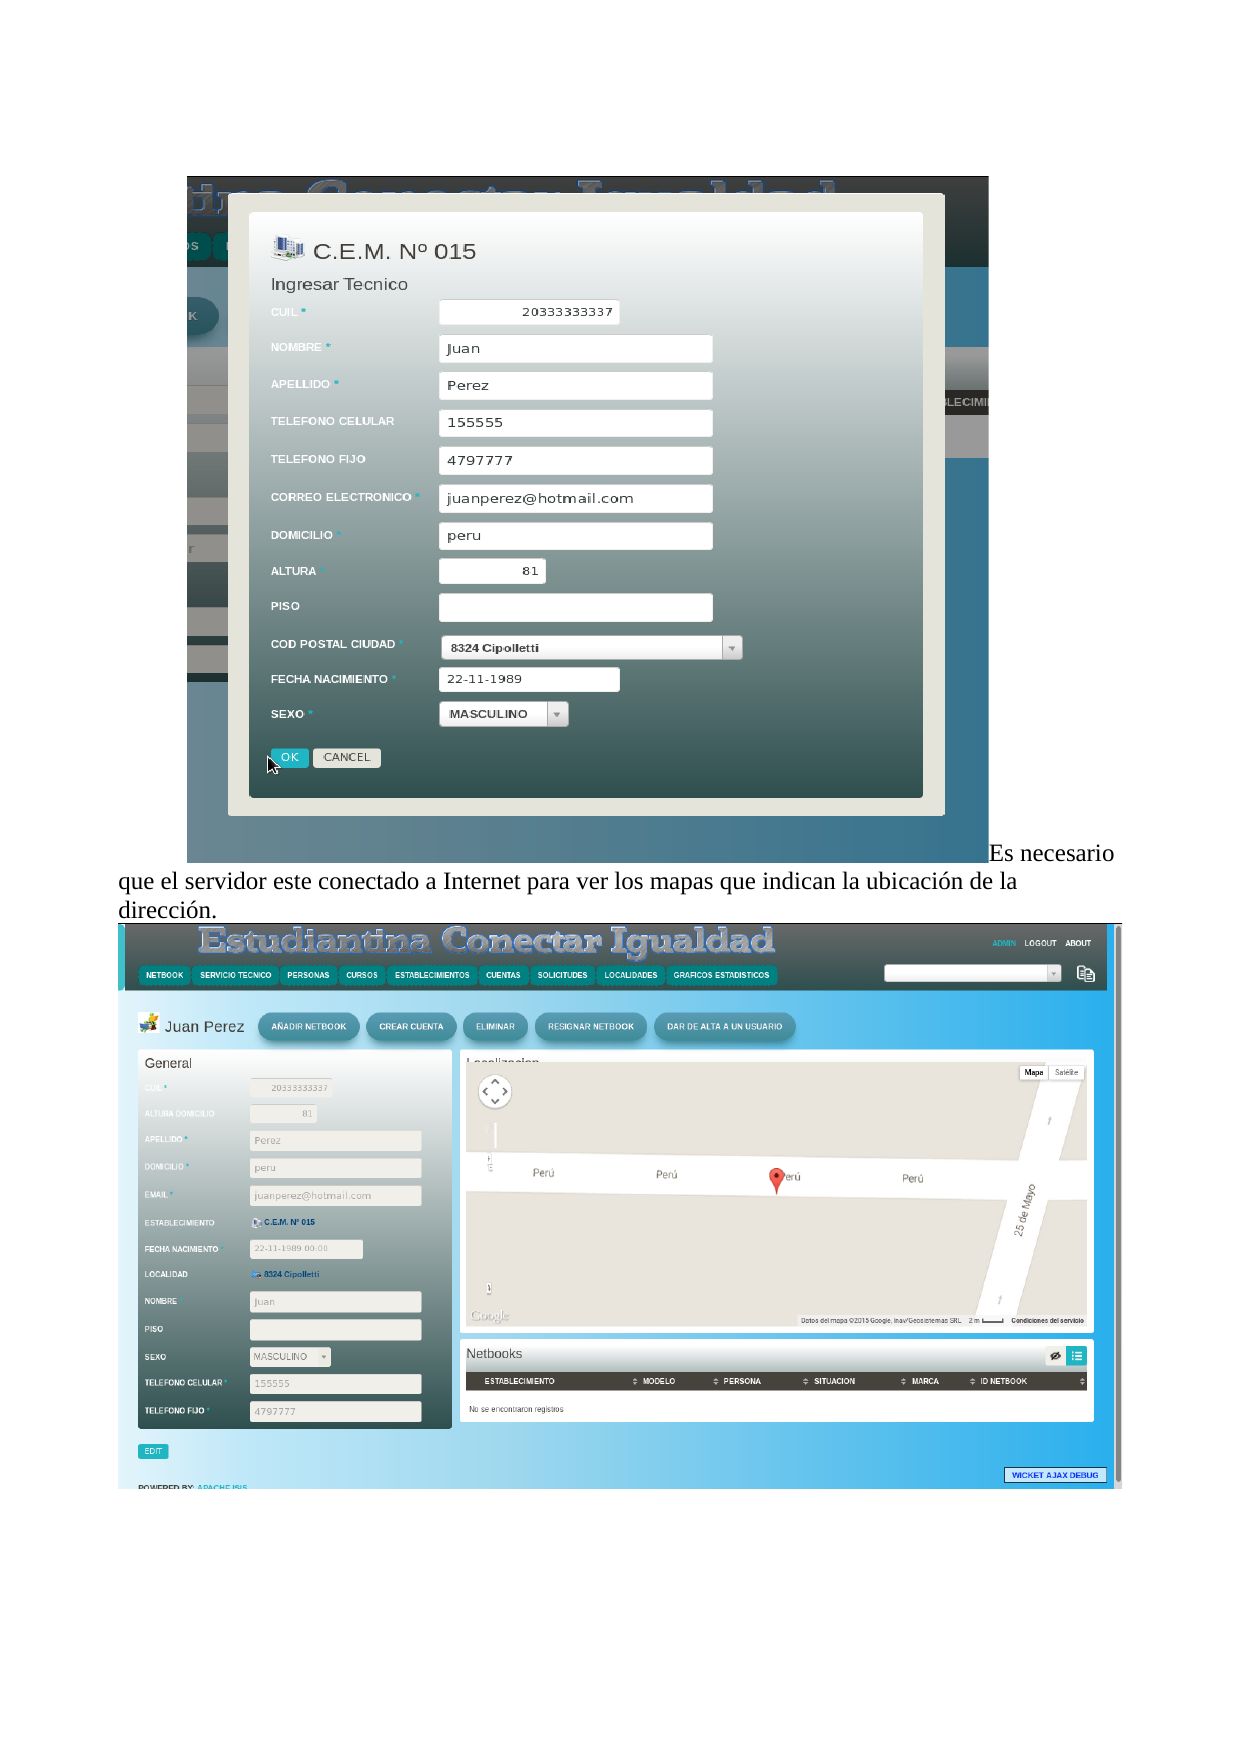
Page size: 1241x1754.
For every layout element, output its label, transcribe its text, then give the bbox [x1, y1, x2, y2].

picture [187, 176, 989, 863]
picture [118, 923, 1123, 1489]
text Es necesario que el servidor este conectado a Internet para ver los mapas que indican la ubicación de la dirección. [118, 838, 1122, 923]
